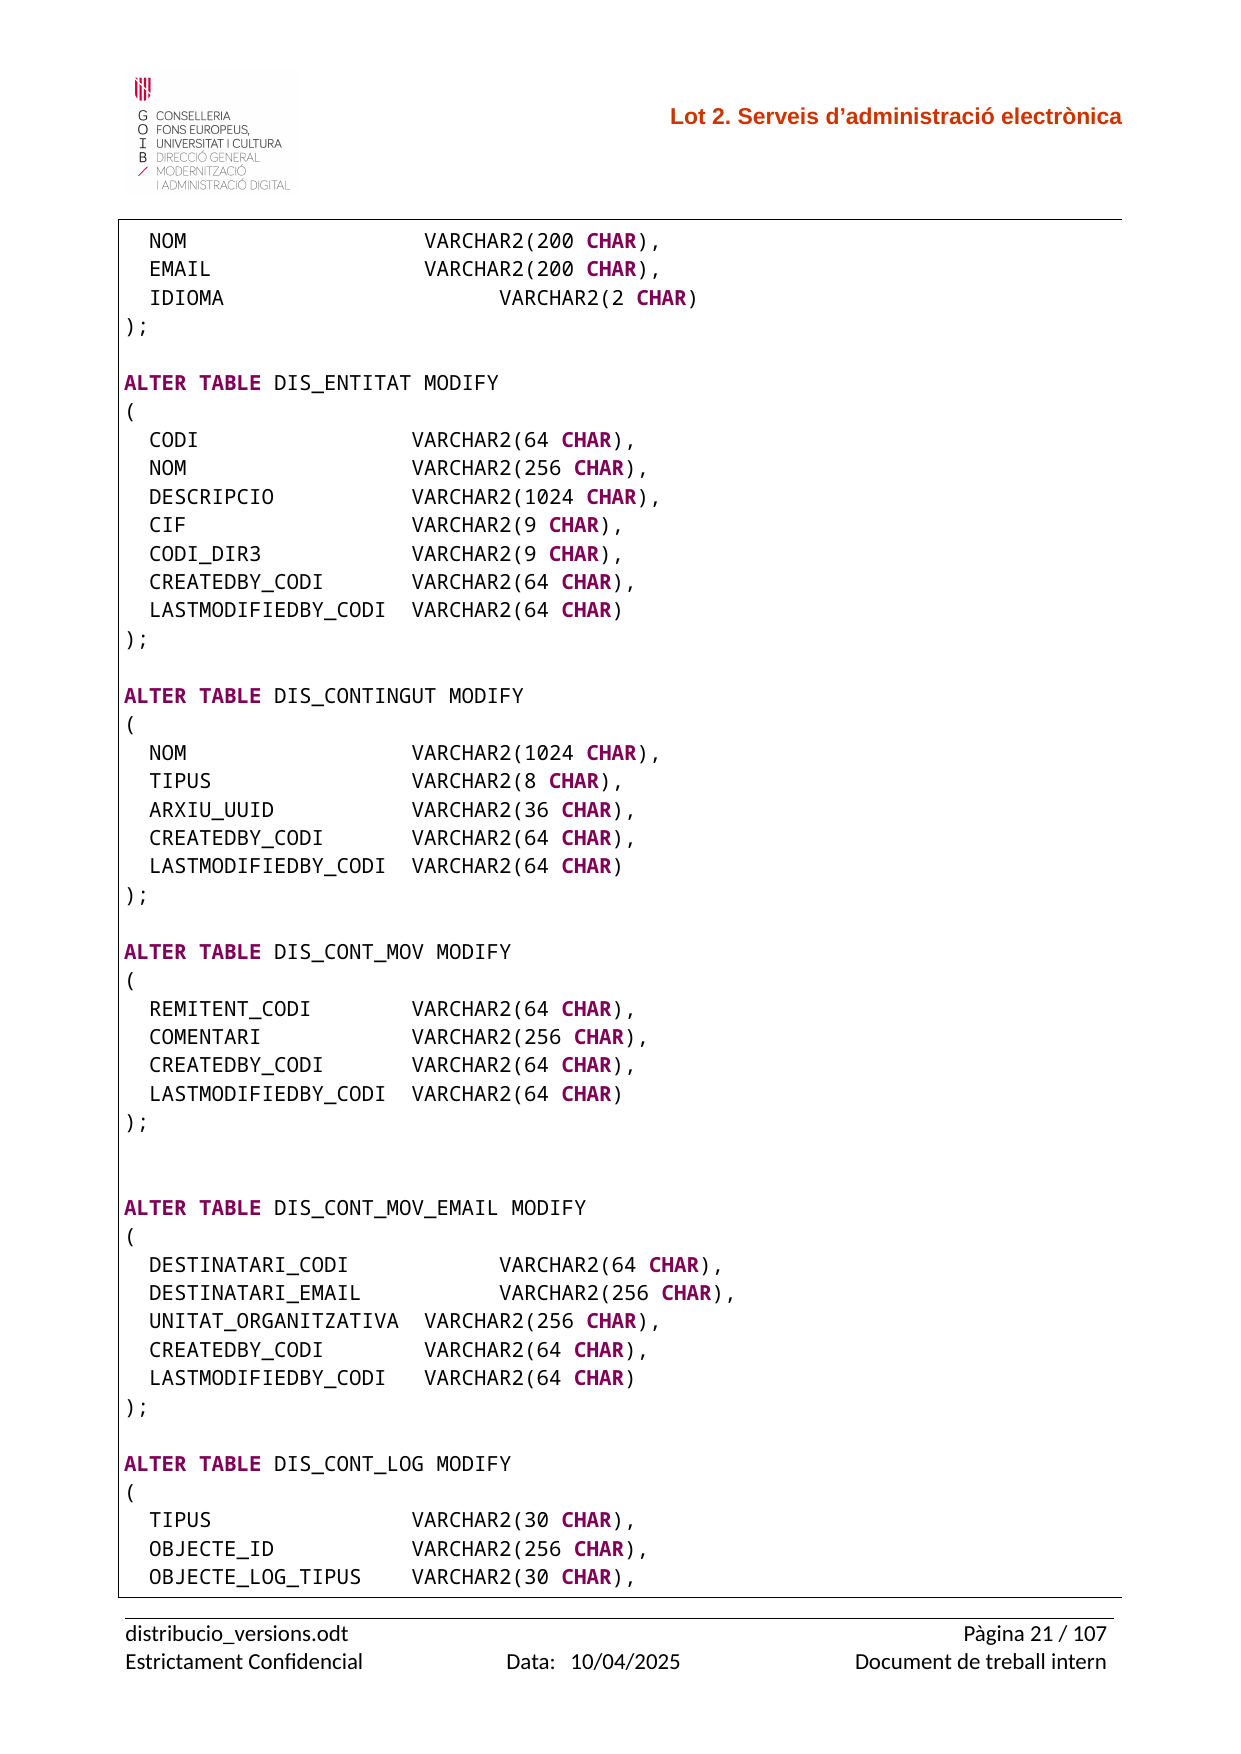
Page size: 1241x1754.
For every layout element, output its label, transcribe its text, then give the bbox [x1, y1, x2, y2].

table_header NOM VARCHAR2(200 CHAR), EMAIL VARCHAR2(200 CHAR), IDIOMA VARCHAR2(2 CHAR) ); ALTER TABLE DIS_ENTITAT MODIFY ( CODI VARCHAR2(64 CHAR), NOM VARCHAR2(256 CHAR), DESCRIPCIO VARCHAR2(1024 CHAR), CIF VARCHAR2(9 CHAR), CODI_DIR3 VARCHAR2(9 CHAR), CREATEDBY_CODI VARCHAR2(64 CHAR), LASTMODIFIEDBY_CODI VARCHAR2(64 CHAR) ); ALTER TABLE DIS_CONTINGUT MODIFY ( NOM VARCHAR2(1024 CHAR), TIPUS VARCHAR2(8 CHAR), ARXIU_UUID VARCHAR2(36 CHAR), CREATEDBY_CODI VARCHAR2(64 CHAR), LASTMODIFIEDBY_CODI VARCHAR2(64 CHAR) ); ALTER TABLE DIS_CONT_MOV MODIFY ( REMITENT_CODI VARCHAR2(64 CHAR), COMENTARI VARCHAR2(256 CHAR), CREATEDBY_CODI VARCHAR2(64 CHAR), LASTMODIFIEDBY_CODI VARCHAR2(64 CHAR) ); ALTER TABLE DIS_CONT_MOV_EMAIL MODIFY ( DESTINATARI_CODI VARCHAR2(64 CHAR), DESTINATARI_EMAIL VARCHAR2(256 CHAR), UNITAT_ORGANITZATIVA VARCHAR2(256 CHAR), CREATEDBY_CODI VARCHAR2(64 CHAR), LASTMODIFIEDBY_CODI VARCHAR2(64 CHAR) ); ALTER TABLE DIS_CONT_LOG MODIFY ( TIPUS VARCHAR2(30 CHAR), OBJECTE_ID VARCHAR2(256 CHAR), OBJECTE_LOG_TIPUS VARCHAR2(30 CHAR), [119, 220, 1122, 1597]
picture [126, 70, 299, 197]
